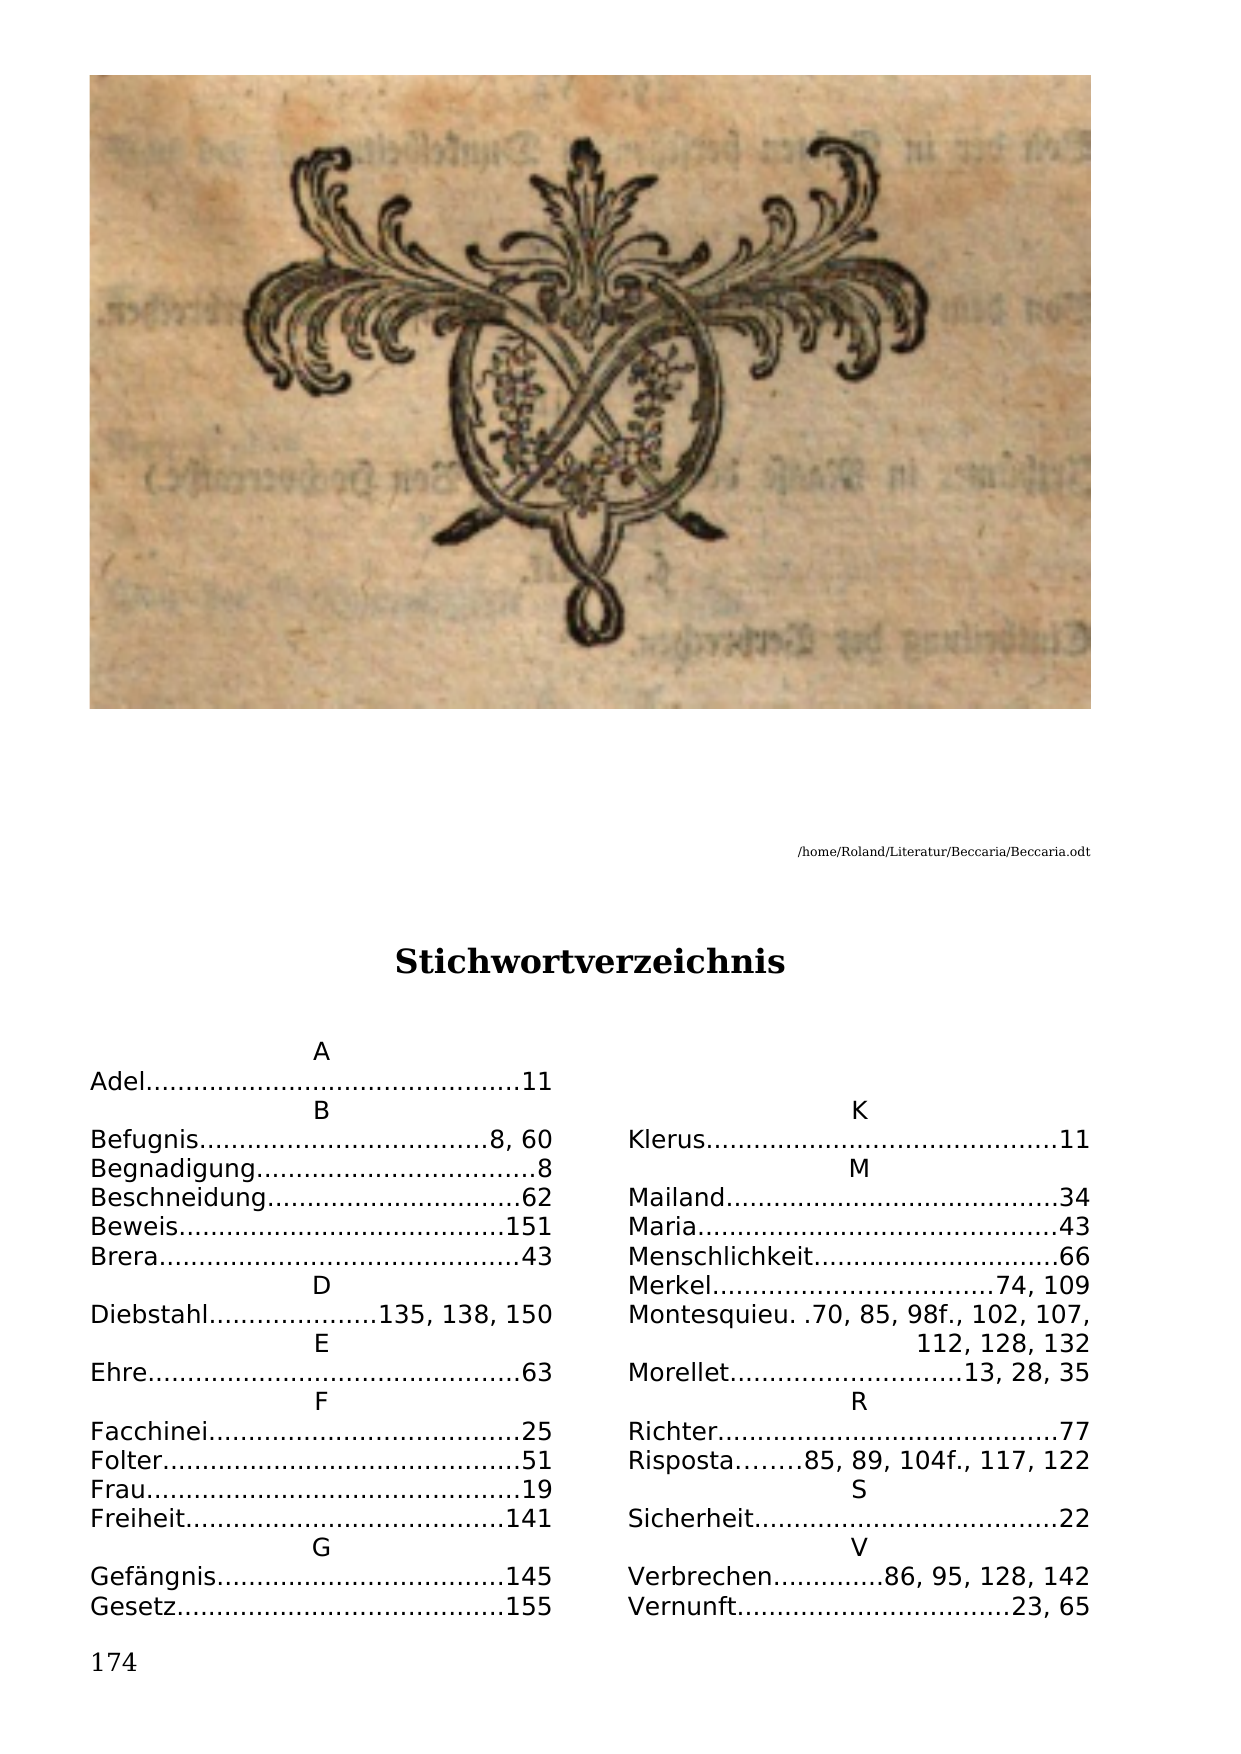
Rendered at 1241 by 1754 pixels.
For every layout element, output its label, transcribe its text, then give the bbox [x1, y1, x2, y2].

text R [628, 1387, 1091, 1417]
text Gefängnis 145 [90, 1562, 553, 1592]
text Merkel 74, 109 [628, 1271, 1091, 1300]
text Sicherheit 22 [628, 1504, 1091, 1533]
text Menschlichkeit 66 [628, 1242, 1091, 1271]
text A [90, 1037, 553, 1067]
text /home/Roland/Literatur/Beccaria/Beccaria.odt [90, 833, 1091, 859]
text G [90, 1533, 553, 1562]
text K [628, 1096, 1091, 1125]
text Gesetz 155 [90, 1592, 553, 1621]
text Maria 43 [628, 1212, 1091, 1242]
text Diebstahl 135, 138, 150 [90, 1300, 553, 1329]
text Begnadigung 8 [90, 1154, 553, 1183]
text D [90, 1271, 553, 1300]
text Verbrechen 86, 95, 128, 142 [628, 1562, 1091, 1592]
text Ehre 63 [90, 1358, 553, 1387]
picture [89, 75, 1091, 709]
text Richter 77 [628, 1417, 1091, 1446]
text Folter 51 [90, 1446, 553, 1475]
text E [90, 1329, 553, 1358]
text Adel 11 [90, 1067, 553, 1096]
text Freiheit 141 [90, 1504, 553, 1533]
text Risposta 85, 89, 104f., 117, 122 [628, 1446, 1091, 1475]
text Morellet 13, 28, 35 [628, 1358, 1091, 1387]
text Montesquieu 70, 85, 98f., 102, 107, 112, 128, 132 [628, 1300, 1091, 1358]
text Klerus 11 [628, 1125, 1091, 1154]
text Frau 19 [90, 1475, 553, 1504]
text Befugnis 8, 60 [90, 1125, 553, 1154]
text M [628, 1154, 1091, 1183]
text Mailand 34 [628, 1183, 1091, 1212]
text Beweis 151 [90, 1212, 553, 1242]
text Stichwortverzeichnis [90, 918, 1091, 981]
text Facchinei 25 [90, 1417, 553, 1446]
text Beschneidung 62 [90, 1183, 553, 1212]
text F [90, 1387, 553, 1417]
text B [90, 1096, 553, 1125]
text Vernunft 23, 65 [628, 1592, 1091, 1621]
text S [628, 1475, 1091, 1504]
text Brera 43 [90, 1242, 553, 1271]
text V [628, 1533, 1091, 1562]
